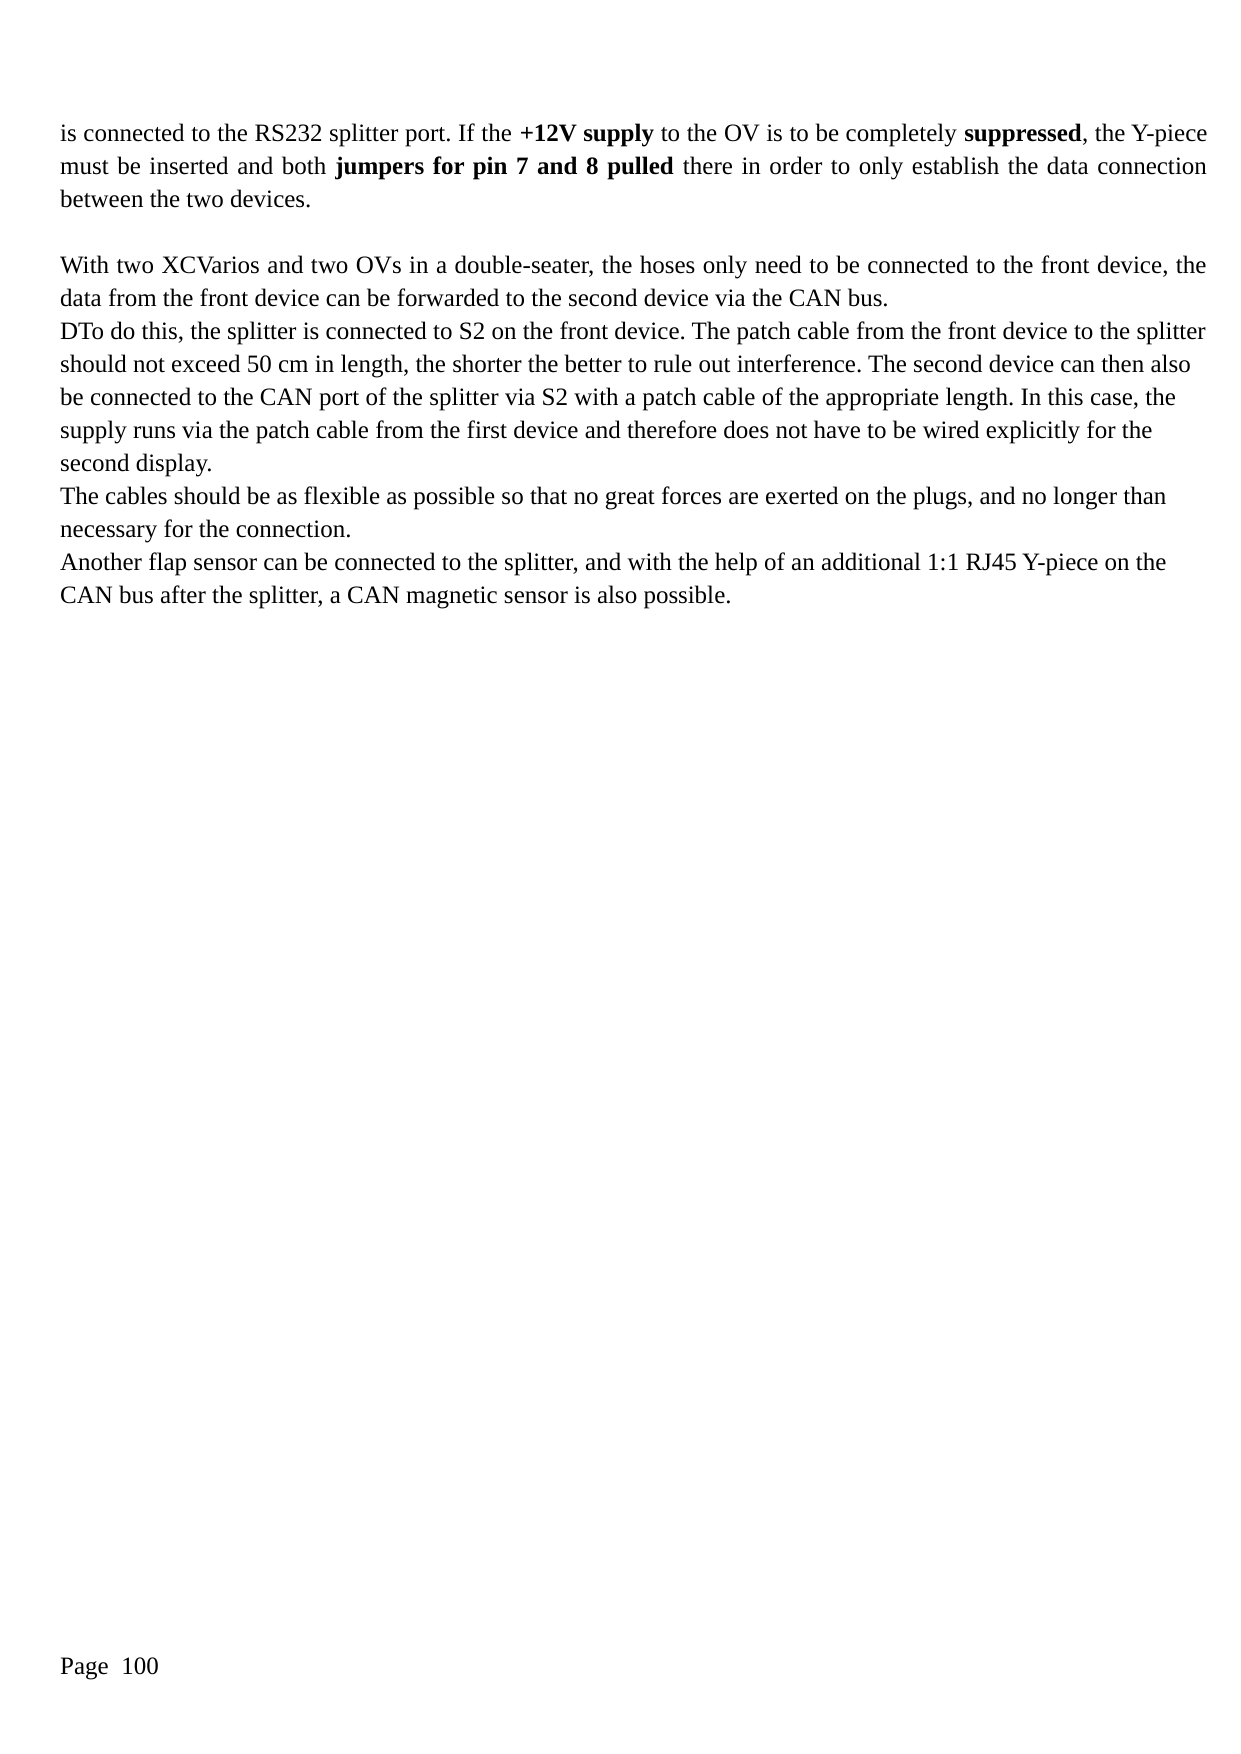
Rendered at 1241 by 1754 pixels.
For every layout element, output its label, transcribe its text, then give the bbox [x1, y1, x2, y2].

text DTo do this, the splitter is connected to S2 on the front device. The patch cable from the front device to the splitter should not exceed 50 cm in length, the shorter the better to rule out interference. The second device can then also be connected to the CAN port of the splitter via S2 with a patch cable of the appropriate length. In this case, the supply runs via the patch cable from the first device and therefore does not have to be wired explicitly for the second display. The cables should be as flexible as possible so that no great forces are exerted on the plugs, and no longer than necessary for the connection. Another flap sensor can be connected to the splitter, and with the help of an additional 1:1 RJ45 Y-piece on the CAN bus after the splitter, a CAN magnetic sensor is also possible. [60, 316, 1207, 609]
text is connected to the RS232 splitter port. If the +12V supply to the OV is to be completely suppressed, the Y-piece must be inserted and both jumpers for pin 7 and 8 pulled there in order to only establish the data connection between the two devices. [60, 118, 1207, 213]
text With two XCVarios and two OVs in a double-seater, the hoses only need to be connected to the front device, the data from the front device can be forwarded to the second device via the CAN bus. [60, 250, 1207, 312]
